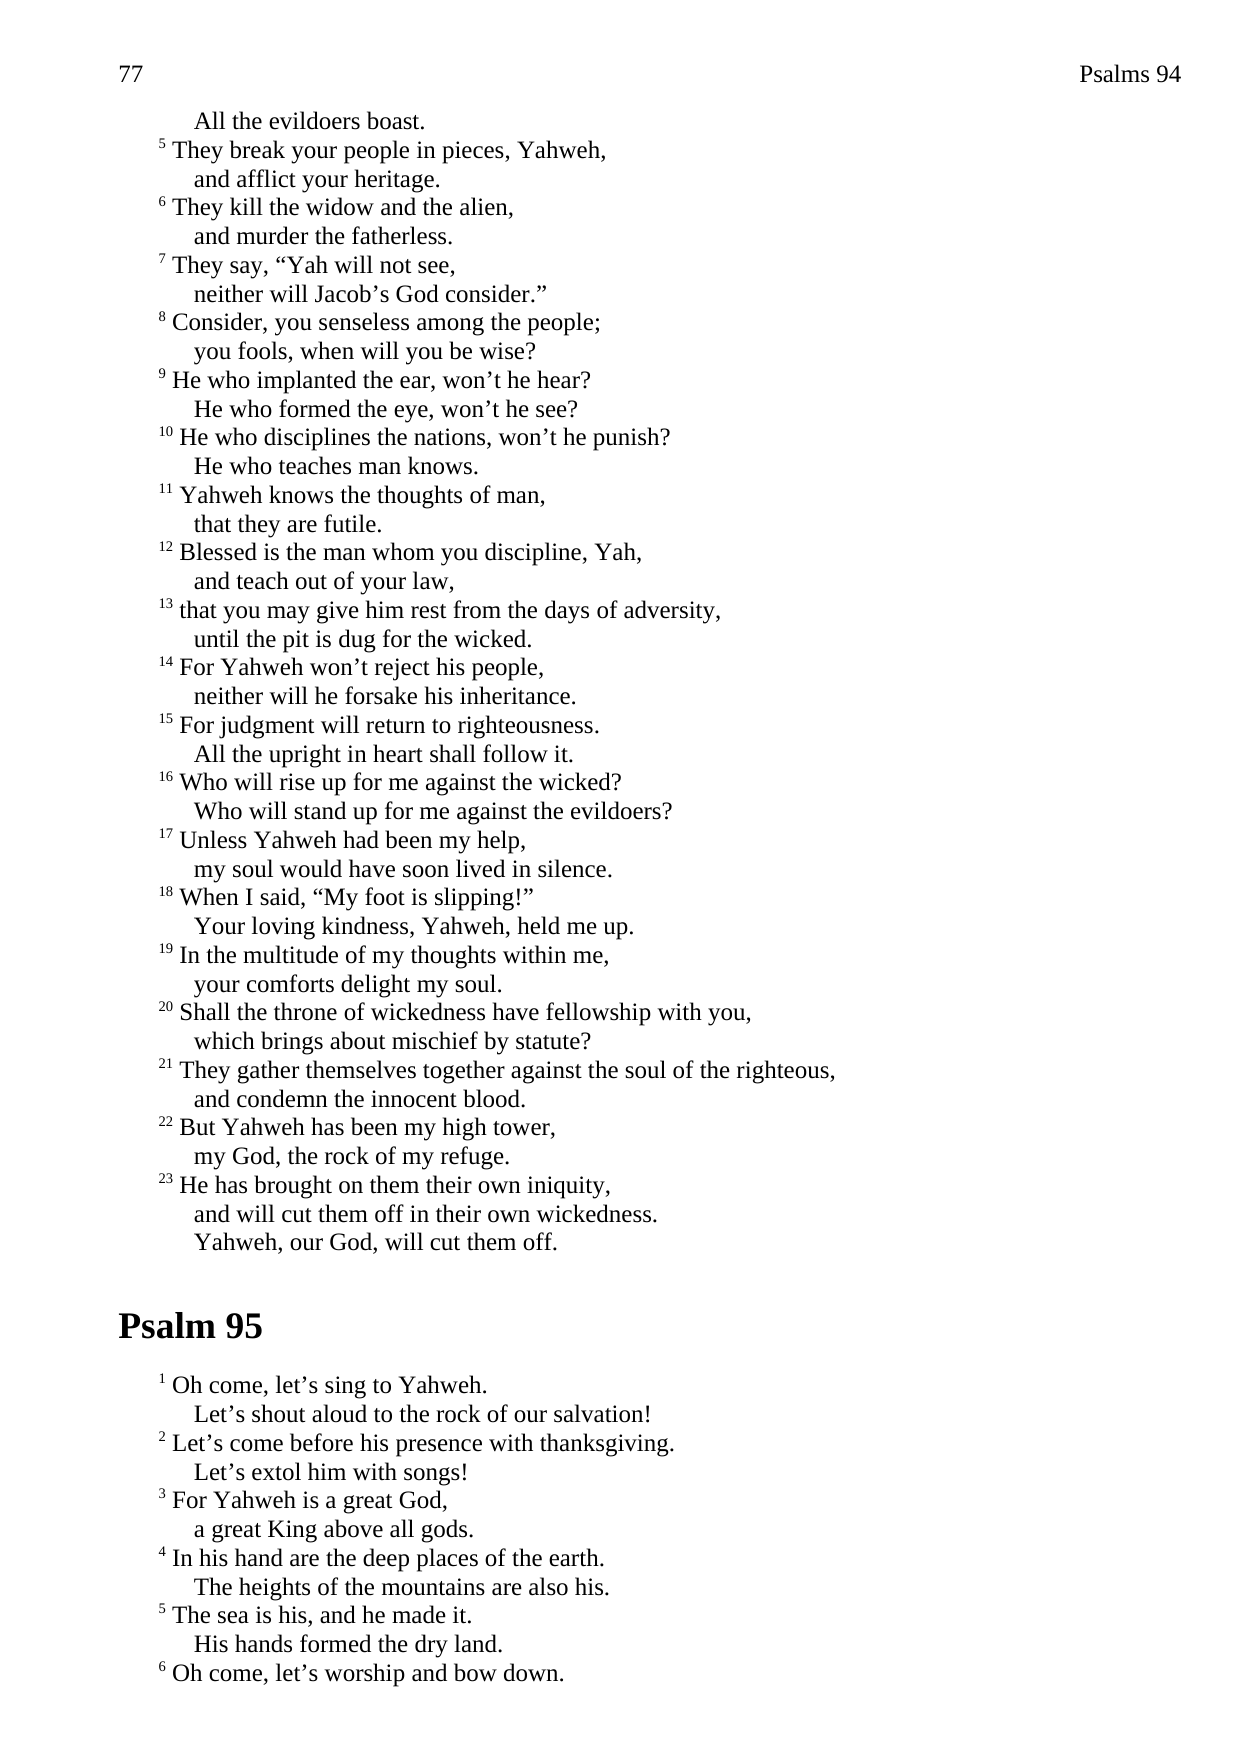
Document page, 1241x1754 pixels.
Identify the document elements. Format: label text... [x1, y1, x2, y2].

text and condemn the innocent blood. [194, 1084, 1181, 1112]
text 8 Consider, you senseless among the people; [158, 307, 1181, 336]
text He who formed the eye, won’t he see? [194, 394, 1181, 422]
text Yahweh, our God, will cut them off. [194, 1227, 1181, 1256]
text Your loving kindness, Yahweh, held me up. [194, 911, 1181, 940]
text and teach out of your law, [194, 566, 1181, 595]
text 4 In his hand are the deep places of the earth. [158, 1543, 1181, 1572]
text my God, the rock of my refuge. [194, 1141, 1181, 1170]
text All the evildoers boast. [194, 106, 1181, 135]
text until the pit is dug for the wicked. [194, 624, 1181, 652]
text 5 The sea is his, and he made it. [158, 1600, 1181, 1629]
text 22 But Yahweh has been my high tower, [158, 1112, 1181, 1141]
text All the upright in heart shall follow it. [194, 739, 1181, 767]
text Who will stand up for me against the evildoers? [194, 796, 1181, 825]
text and murder the fatherless. [194, 221, 1181, 250]
text 5 They break your people in pieces, Yahweh, [158, 135, 1181, 164]
text 1 Oh come, let’s sing to Yahweh. [158, 1370, 1181, 1399]
text 20 Shall the throne of wickedness have fellowship with you, [158, 997, 1181, 1026]
text He who teaches man knows. [194, 451, 1181, 480]
text 7 They say, “Yah will not see, [158, 250, 1181, 279]
text 11 Yahweh knows the thoughts of man, [158, 480, 1181, 509]
text neither will he forsake his inheritance. [194, 681, 1181, 710]
text and will cut them off in their own wickedness. [194, 1199, 1181, 1227]
text my soul would have soon lived in silence. [194, 854, 1181, 882]
text 6 Oh come, let’s worship and bow down. [158, 1658, 1181, 1687]
text Let’s extol him with songs! [194, 1457, 1181, 1485]
text which brings about mischief by statute? [194, 1026, 1181, 1055]
text His hands formed the dry land. [194, 1629, 1181, 1658]
text 17 Unless Yahweh had been my help, [158, 825, 1181, 854]
text 23 He has brought on them their own iniquity, [158, 1170, 1181, 1199]
text neither will Jacob’s God consider.” [194, 279, 1181, 307]
text 6 They kill the widow and the alien, [158, 192, 1181, 221]
text 18 When I said, “My foot is slipping!” [158, 882, 1181, 911]
text 15 For judgment will return to righteousness. [158, 710, 1181, 739]
text that they are futile. [194, 509, 1181, 537]
text 21 They gather themselves together against the soul of the righteous, [158, 1055, 1181, 1084]
text 16 Who will rise up for me against the wicked? [158, 767, 1181, 796]
text Let’s shout aloud to the rock of our salvation! [194, 1399, 1181, 1428]
text 14 For Yahweh won’t reject his people, [158, 652, 1181, 681]
text 12 Blessed is the man whom you discipline, Yah, [158, 537, 1181, 566]
text Psalm 95 [118, 1303, 1181, 1347]
text you fools, when will you be wise? [194, 336, 1181, 365]
text and afflict your heritage. [194, 164, 1181, 192]
text your comforts delight my soul. [194, 969, 1181, 997]
text a great King above all gods. [194, 1514, 1181, 1543]
text 9 He who implanted the ear, won’t he hear? [158, 365, 1181, 394]
text 13 that you may give him rest from the days of adversity, [158, 595, 1181, 624]
text 19 In the multitude of my thoughts within me, [158, 940, 1181, 969]
text 3 For Yahweh is a great God, [158, 1485, 1181, 1514]
text The heights of the mountains are also his. [194, 1572, 1181, 1600]
text 2 Let’s come before his presence with thanksgiving. [158, 1428, 1181, 1457]
text 10 He who disciplines the nations, won’t he punish? [158, 422, 1181, 451]
